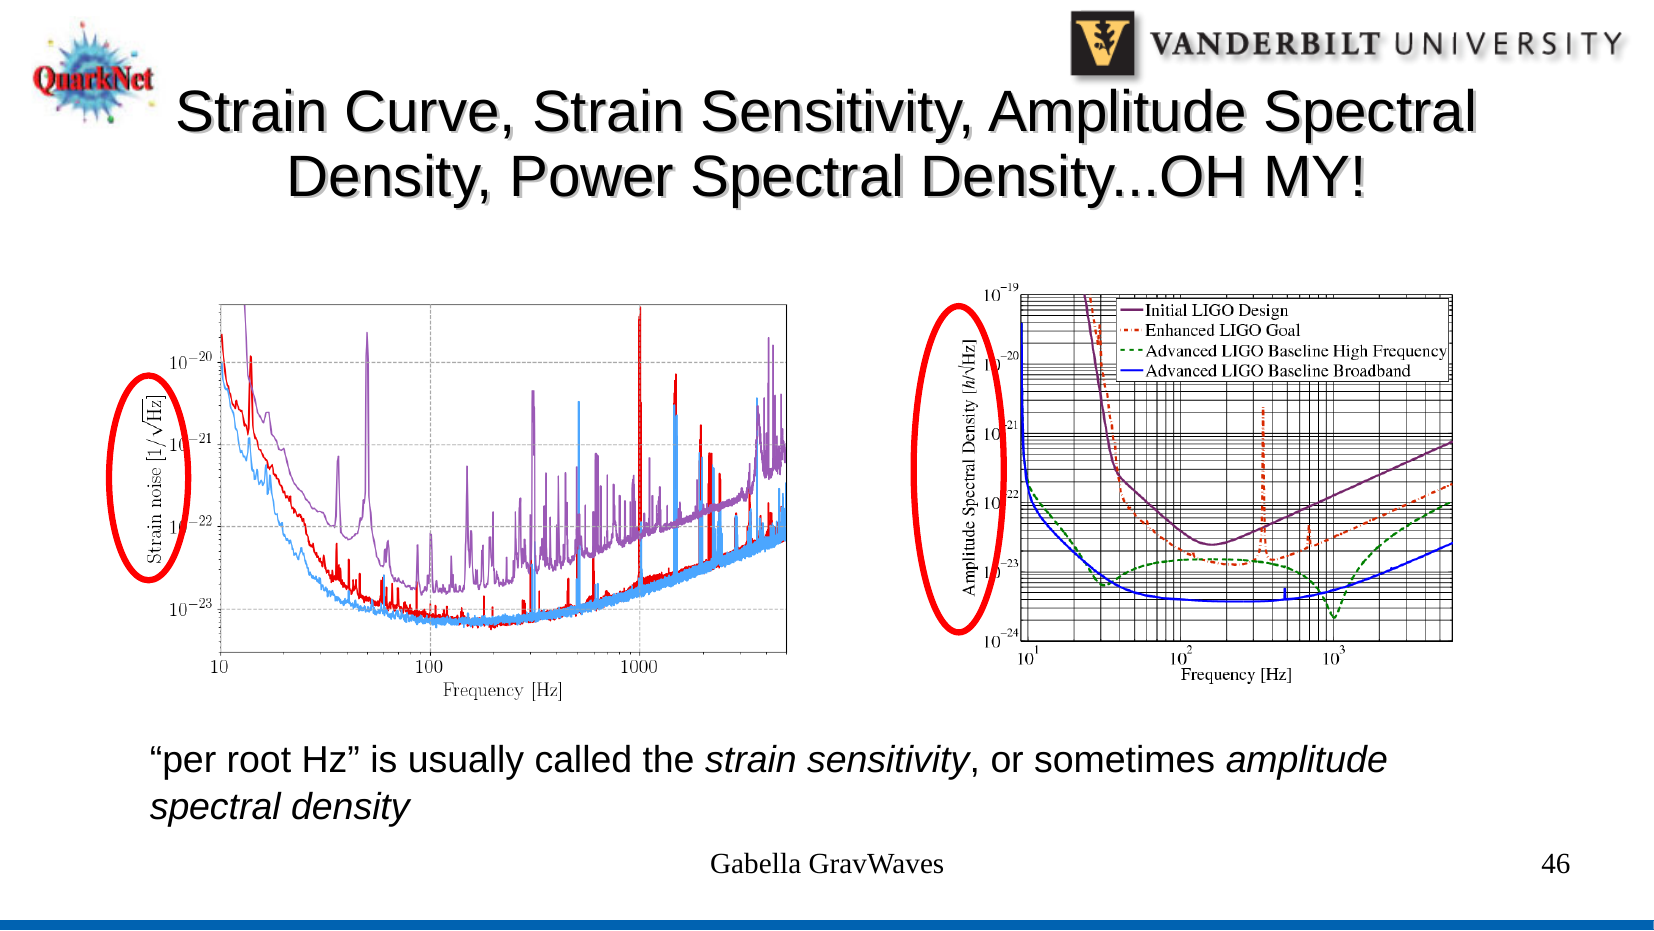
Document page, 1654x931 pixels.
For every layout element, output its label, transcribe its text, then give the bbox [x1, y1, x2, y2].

picture [19, 16, 166, 135]
text_box “per root Hz” is usually called the strain sensitivity, or sometimes amplitude spectral density [135, 725, 1456, 835]
picture [129, 379, 185, 577]
picture [935, 310, 1000, 629]
title Strain Curve, Strain Sensitivity, Amplitude Spectral Density, Power Spectral Density...OH MY! [121, 70, 1534, 217]
picture [935, 250, 1518, 701]
picture [1067, 8, 1637, 91]
picture [129, 250, 859, 701]
